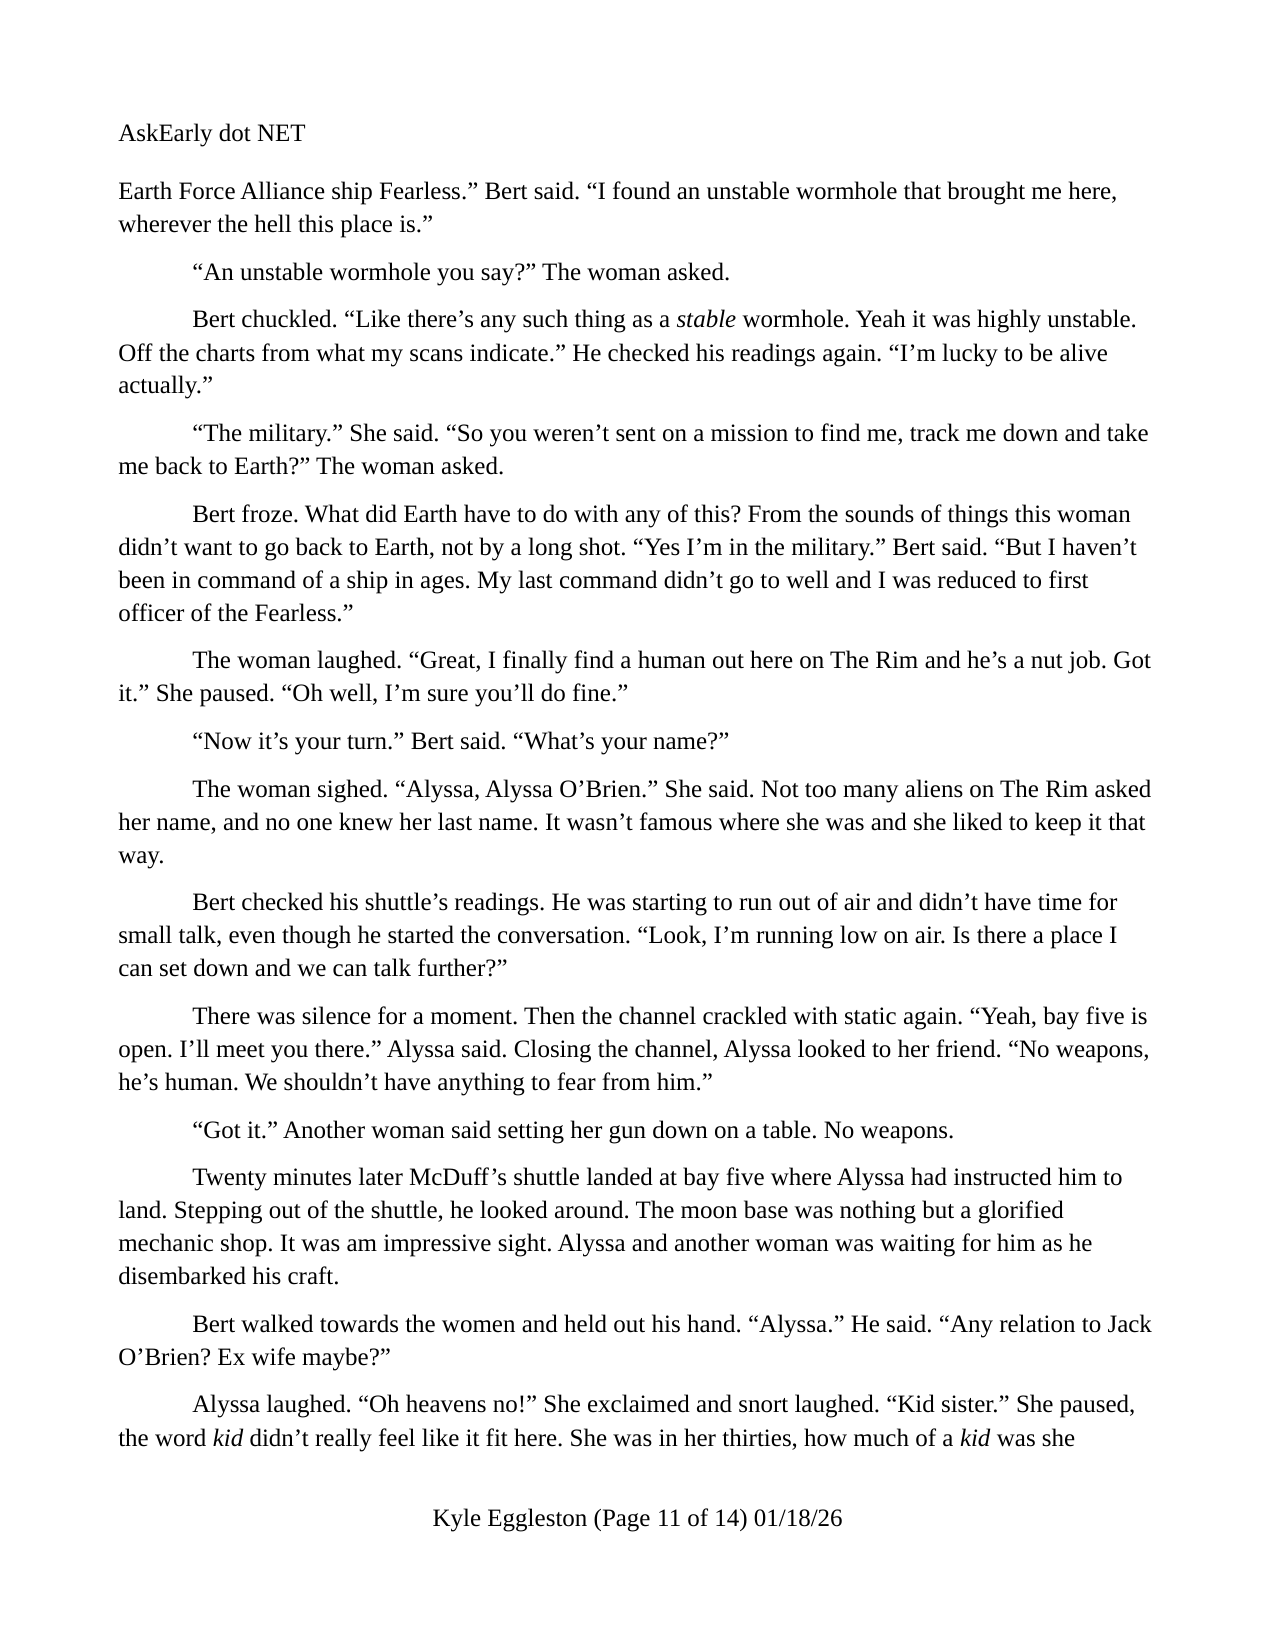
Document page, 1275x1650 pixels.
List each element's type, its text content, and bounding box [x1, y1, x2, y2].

text There was silence for a moment. Then the channel crackled with static again. “Yeah, bay five is open. I’ll meet you there.” Alyssa said. Closing the channel, Alyssa looked to her friend. “No weapons, he’s human. We shouldn’t have anything to fear from him.” [118, 1001, 1157, 1096]
text Alyssa laughed. “Oh heavens no!” She exclaimed and snort laughed. “Kid sister.” She paused, the word kid didn’t really feel like it fit here. She was in her thirties, how much of a kid was she [118, 1389, 1157, 1451]
text Bert checked his shuttle’s readings. He was starting to run out of air and didn’t have time for small talk, even though he started the conversation. “Look, I’m running low on air. Is there a place I can set down and we can talk further?” [118, 887, 1157, 982]
text “An unstable wormhole you say?” The woman asked. [118, 257, 1157, 286]
text The woman laughed. “Great, I finally find a human out here on The Rim and he’s a nut job. Got it.” She paused. “Oh well, I’m sure you’ll do fine.” [118, 646, 1157, 707]
text “Got it.” Another woman said setting her gun down on a table. No weapons. [118, 1115, 1157, 1143]
text Bert chuckled. “Like there’s any such thing as a stable wormhole. Yeah it was highly unstable. Off the charts from what my scans indicate.” He checked his readings again. “I’m lucky to be alive actually.” [118, 304, 1157, 399]
text Twenty minutes later McDuff’s shuttle landed at bay five where Alyssa had instructed him to land. Stepping out of the shuttle, he looked around. The moon base was nothing but a glorified mechanic shop. It was am impressive sight. Alyssa and another woman was waiting for him as he disembarked his craft. [118, 1162, 1157, 1290]
text “Now it’s your turn.” Bert said. “What’s your name?” [118, 726, 1157, 755]
text Bert froze. What did Earth have to do with any of this? From the sounds of things this woman didn’t want to go back to Earth, not by a long shot. “Yes I’m in the military.” Bert said. “But I haven’t been in command of a ship in ages. My last command didn’t go to well and I was reduced to first officer of the Fearless.” [118, 499, 1157, 627]
text The woman sighed. “Alyssa, Alyssa O’Brien.” She said. Not too many aliens on The Rim asked her name, and no one knew her last name. It wasn’t famous where she was and she liked to keep it that way. [118, 774, 1157, 868]
text “The military.” She said. “So you weren’t sent on a mission to find me, track me down and take me back to Earth?” The woman asked. [118, 418, 1157, 480]
text Earth Force Alliance ship Fearless.” Bert said. “I found an unstable wormhole that brought me here, wherever the hell this place is.” [118, 176, 1157, 238]
text Bert walked towards the women and held out his hand. “Alyssa.” He said. “Any relation to Jack O’Brien? Ex wife maybe?” [118, 1309, 1157, 1371]
